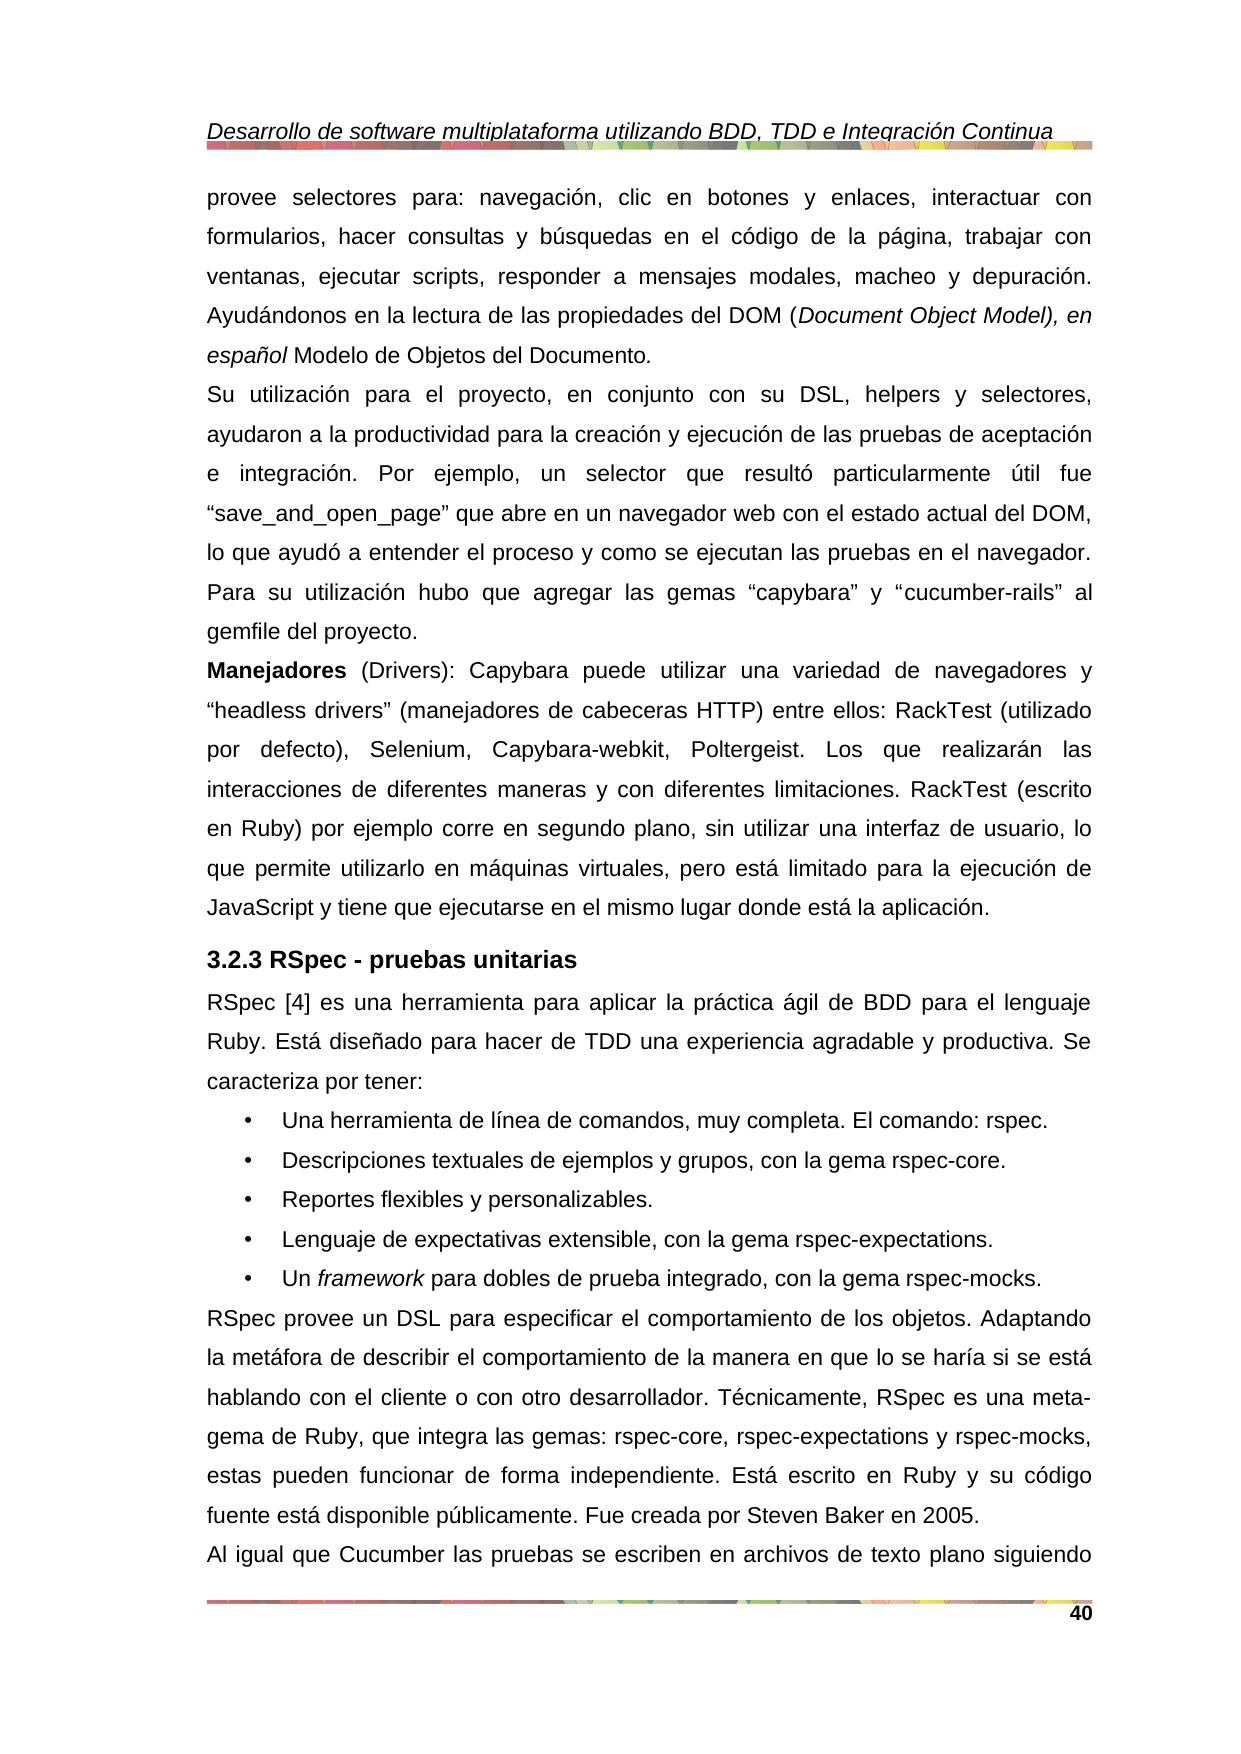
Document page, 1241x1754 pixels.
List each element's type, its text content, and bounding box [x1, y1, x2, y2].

text Su utilización para el proyecto, en conjunto con su DSL, helpers y selectores, ayudaron a la productividad para la creación y ejecución de las pruebas de aceptación e integración. Por ejemplo, un selector que resultó particularmente útil fue “save_and_open_page” que abre en un navegador web con el estado actual del DOM, lo que ayudó a entender el proceso y como se ejecutan las pruebas en el navegador. Para su utilización hubo que agregar las gemas “capybara” y “cucumber-rails” al gemfile del proyecto. [207, 381, 1093, 644]
text Al igual que Cucumber las pruebas se escriben en archivos de texto plano siguiendo [207, 1541, 1093, 1568]
text RSpec [4] es una herramienta para aplicar la práctica ágil de BDD para el lenguaje Ruby. Está diseñado para hacer de TDD una experiencia agradable y productiva. Se caracteriza por tener: [207, 989, 1093, 1094]
text 3.2.3 RSpec - pruebas unitarias [207, 946, 1093, 974]
text RSpec provee un DSL para especificar el comportamiento de los objetos. Adaptando la metáfora de describir el comportamiento de la manera en que lo se haría si se está hablando con el cliente o con otro desarrollador. Técnicamente, RSpec es una meta-gema de Ruby, que integra las gemas: rspec-core, rspec-expectations y rspec-mocks, estas pueden funcionar de forma independiente. Está escrito en Ruby y su código fuente está disponible públicamente. Fue creada por Steven Baker en 2005. [207, 1304, 1093, 1528]
list Una herramienta de línea de comandos, muy completa. El comando: rspec. [244, 1107, 1093, 1133]
list Un framework para dobles de prueba integrado, con la gema rspec-mocks. [244, 1265, 1093, 1291]
list Descripciones textuales de ejemplos y grupos, con la gema rspec-core. [244, 1147, 1093, 1173]
list Lenguaje de expectativas extensible, con la gema rspec-expectations. [244, 1226, 1093, 1252]
list Reportes flexibles y personalizables. [244, 1186, 1093, 1212]
text provee selectores para: navegación, clic en botones y enlaces, interactuar con formularios, hacer consultas y búsquedas en el código de la página, trabajar con ventanas, ejecutar scripts, responder a mensajes modales, macheo y depuración. Ayudándonos en la lectura de las propiedades del DOM (Document Object Model), en español Modelo de Objetos del Documento. [207, 184, 1093, 368]
text Manejadores (Drivers): Capybara puede utilizar una variedad de navegadores y “headless drivers” (manejadores de cabeceras HTTP) entre ellos: RackTest (utilizado por defecto), Selenium, Capybara-webkit, Poltergeist. Los que realizarán las interacciones de diferentes maneras y con diferentes limitaciones. RackTest (escrito en Ruby) por ejemplo corre en segundo plano, sin utilizar una interfaz de usuario, lo que permite utilizarlo en máquinas virtuales, pero está limitado para la ejecución de JavaScript y tiene que ejecutarse en el mismo lugar donde está la aplicación. [207, 657, 1093, 921]
